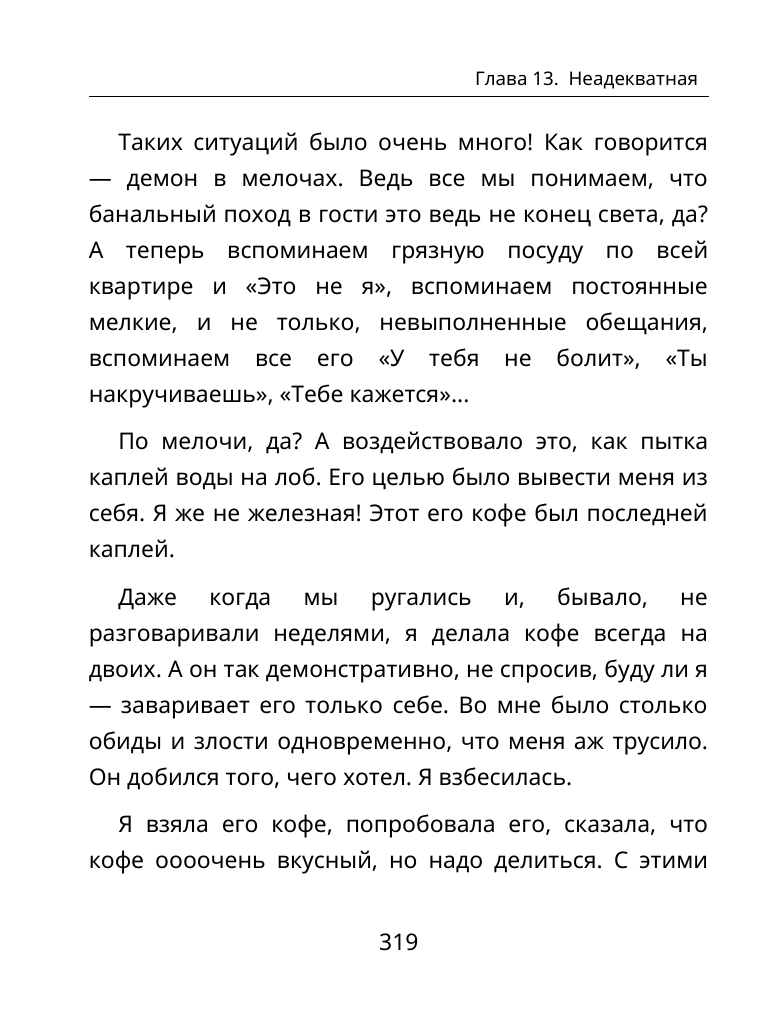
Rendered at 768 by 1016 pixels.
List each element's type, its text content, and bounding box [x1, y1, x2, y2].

text По мелочи, да? А воздействовало это, как пытка каплей воды на лоб. Его целью было вывести меня из себя. Я же не железная! Этот его кофе был последней каплей. [88, 425, 709, 564]
text Даже когда мы ругались и, бывало, не разговаривали неделями, я делала кофе всегда на двоих. А он так демонстративно, не спросив, буду ли я — заваривает его только себе. Во мне было столько обиды и злости одновременно, что меня аж трусило. Он добился того, чего хотел. Я взбесилась. [88, 581, 709, 792]
text Я взяла его кофе, попробовала его, сказала, что кофе оооочень вкусный, но надо делиться. С этими [88, 808, 709, 875]
text Таких ситуаций было очень много! Как говорится — демон в мелочах. Ведь все мы понимаем, что банальный поход в гости это ведь не конец света, да? А теперь вспоминаем грязную посуду по всей квартире и «Это не я», вспоминаем постоянные мелкие, и не только, невыполненные обещания, вспоминаем все его «У тебя не болит», «Ты накручиваешь», «Тебе кажется»... [88, 126, 709, 409]
